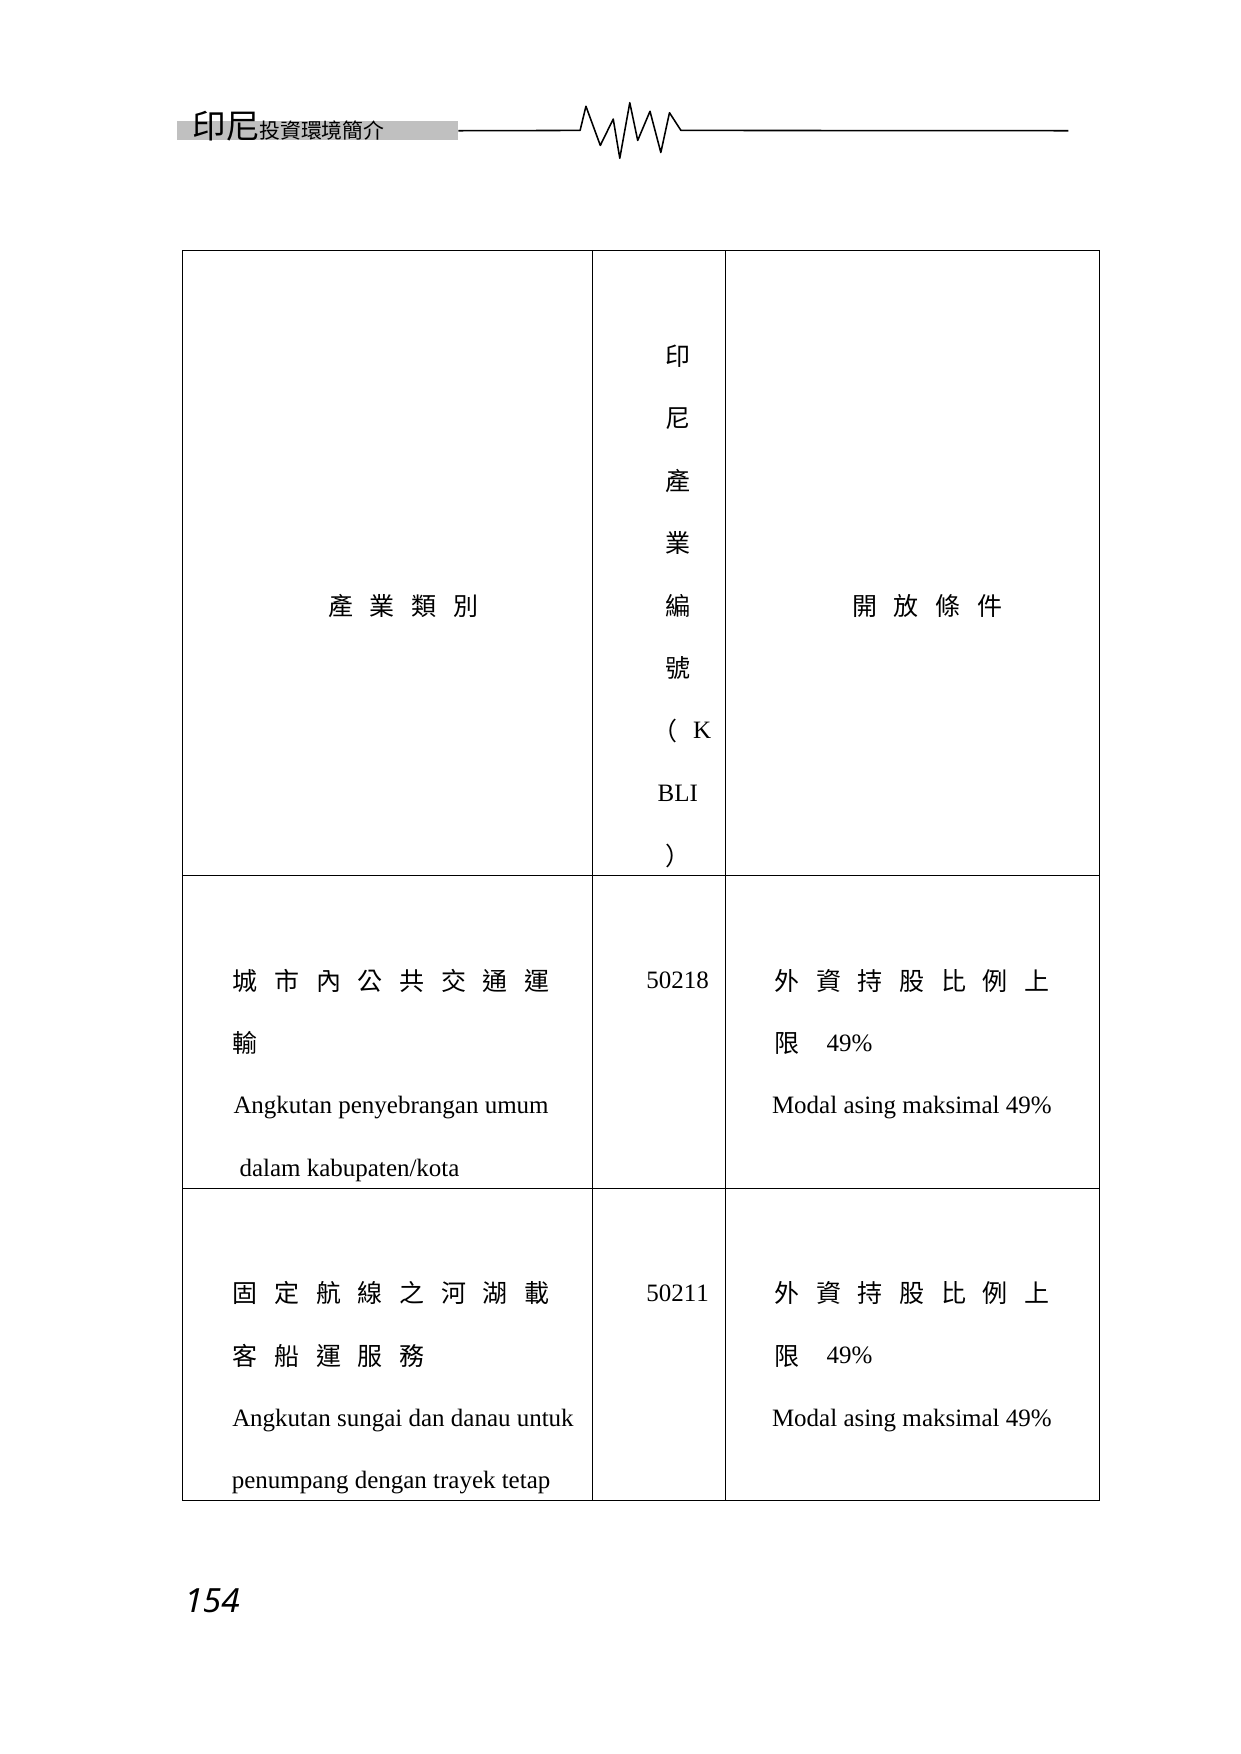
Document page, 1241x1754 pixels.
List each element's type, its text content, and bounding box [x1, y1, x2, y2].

table_cell 50218 [593, 876, 725, 1188]
table_cell 50211 [593, 1189, 725, 1500]
table_cell 外資持股比例上限49% Modal asing maksimal 49% [726, 1189, 1099, 1500]
table_cell 外資持股比例上限49% Modal asing maksimal 49% [726, 876, 1099, 1188]
table_cell 固定航線之河湖載客船運服務 Angkutan sungai dan danau untuk penumpang dengan trayek tetap [183, 1189, 592, 1500]
table_cell 城市內公共交通運輸 Angkutan penyebrangan umum dalam kabupaten/kota [183, 876, 592, 1188]
table_header 印尼產業編號（KBLI） [593, 251, 725, 875]
table_header 開放條件 [726, 251, 1099, 875]
table_header 產業類別 [183, 251, 592, 875]
